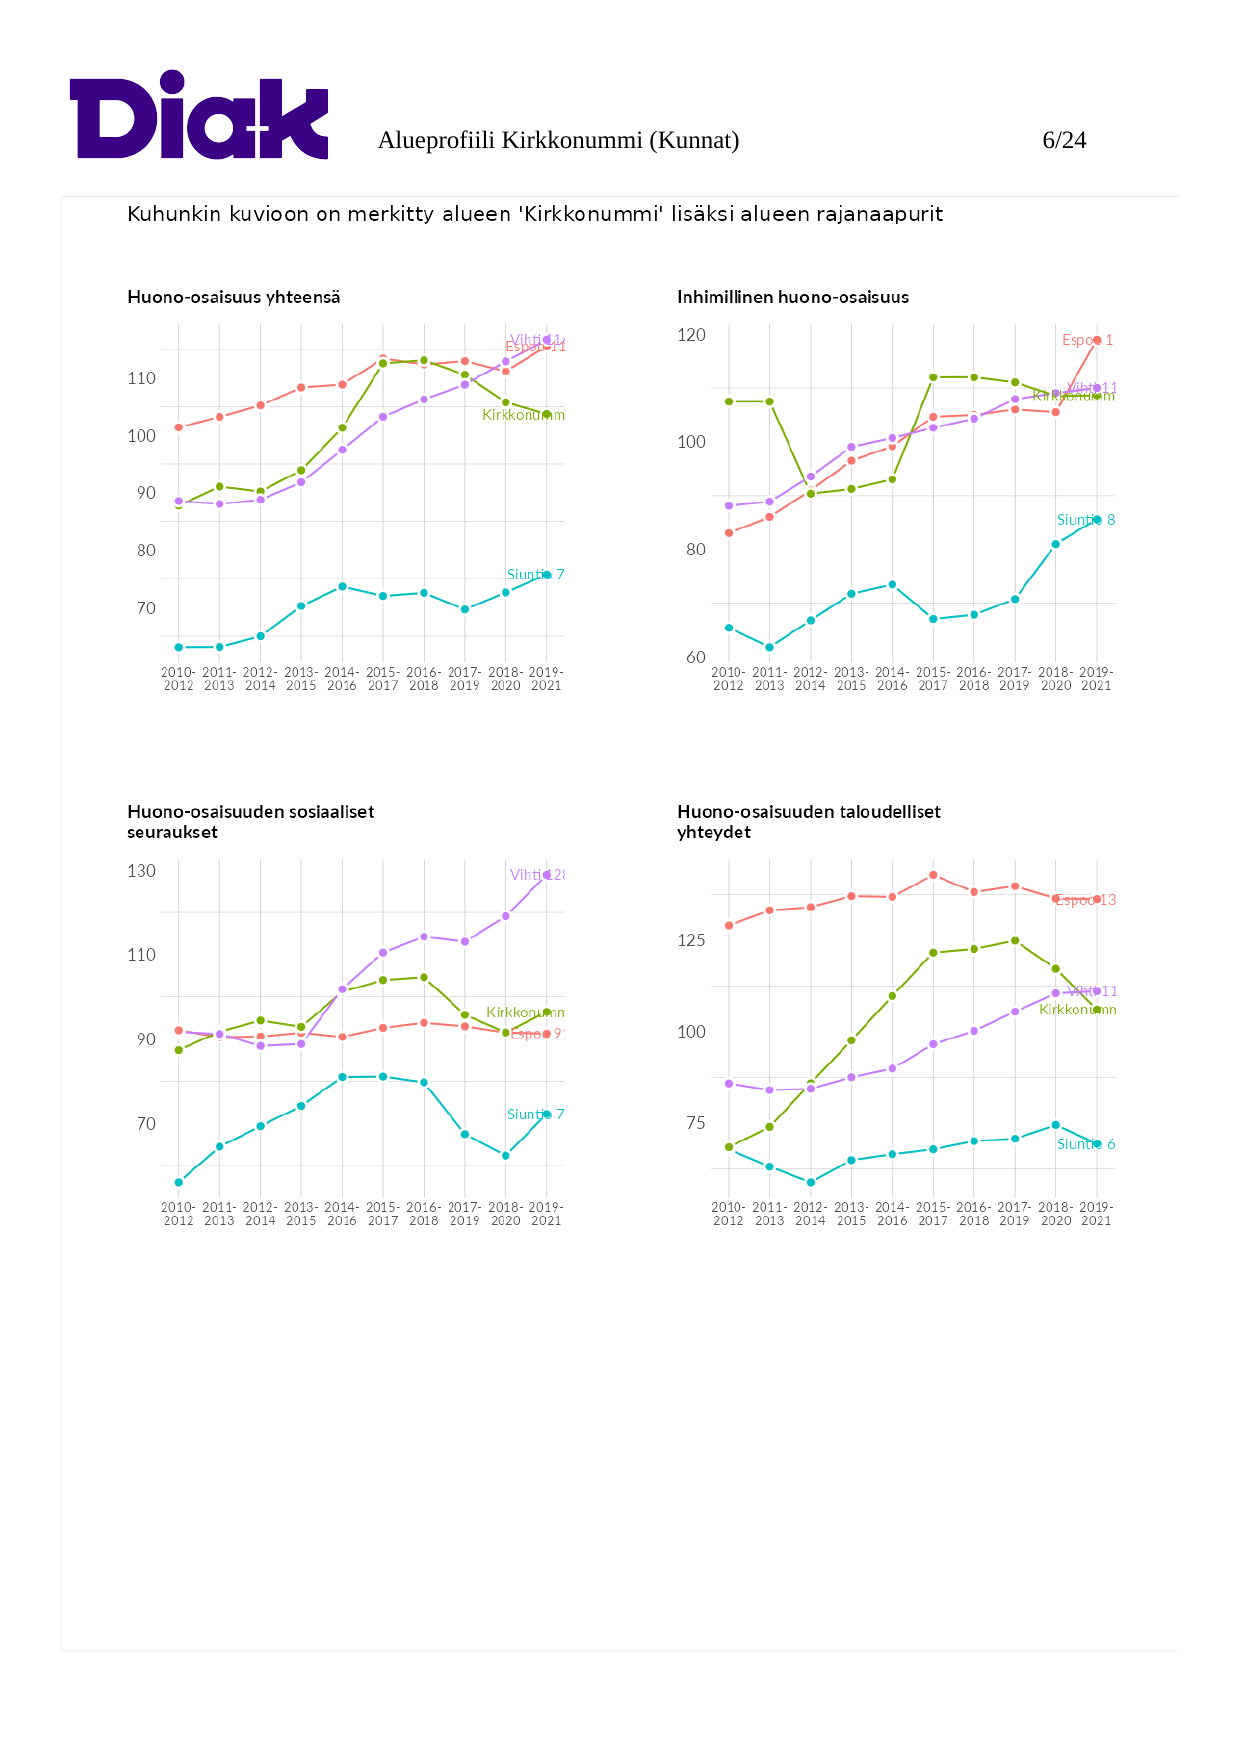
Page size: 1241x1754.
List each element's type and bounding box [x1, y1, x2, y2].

picture [61, 196, 1179, 1651]
